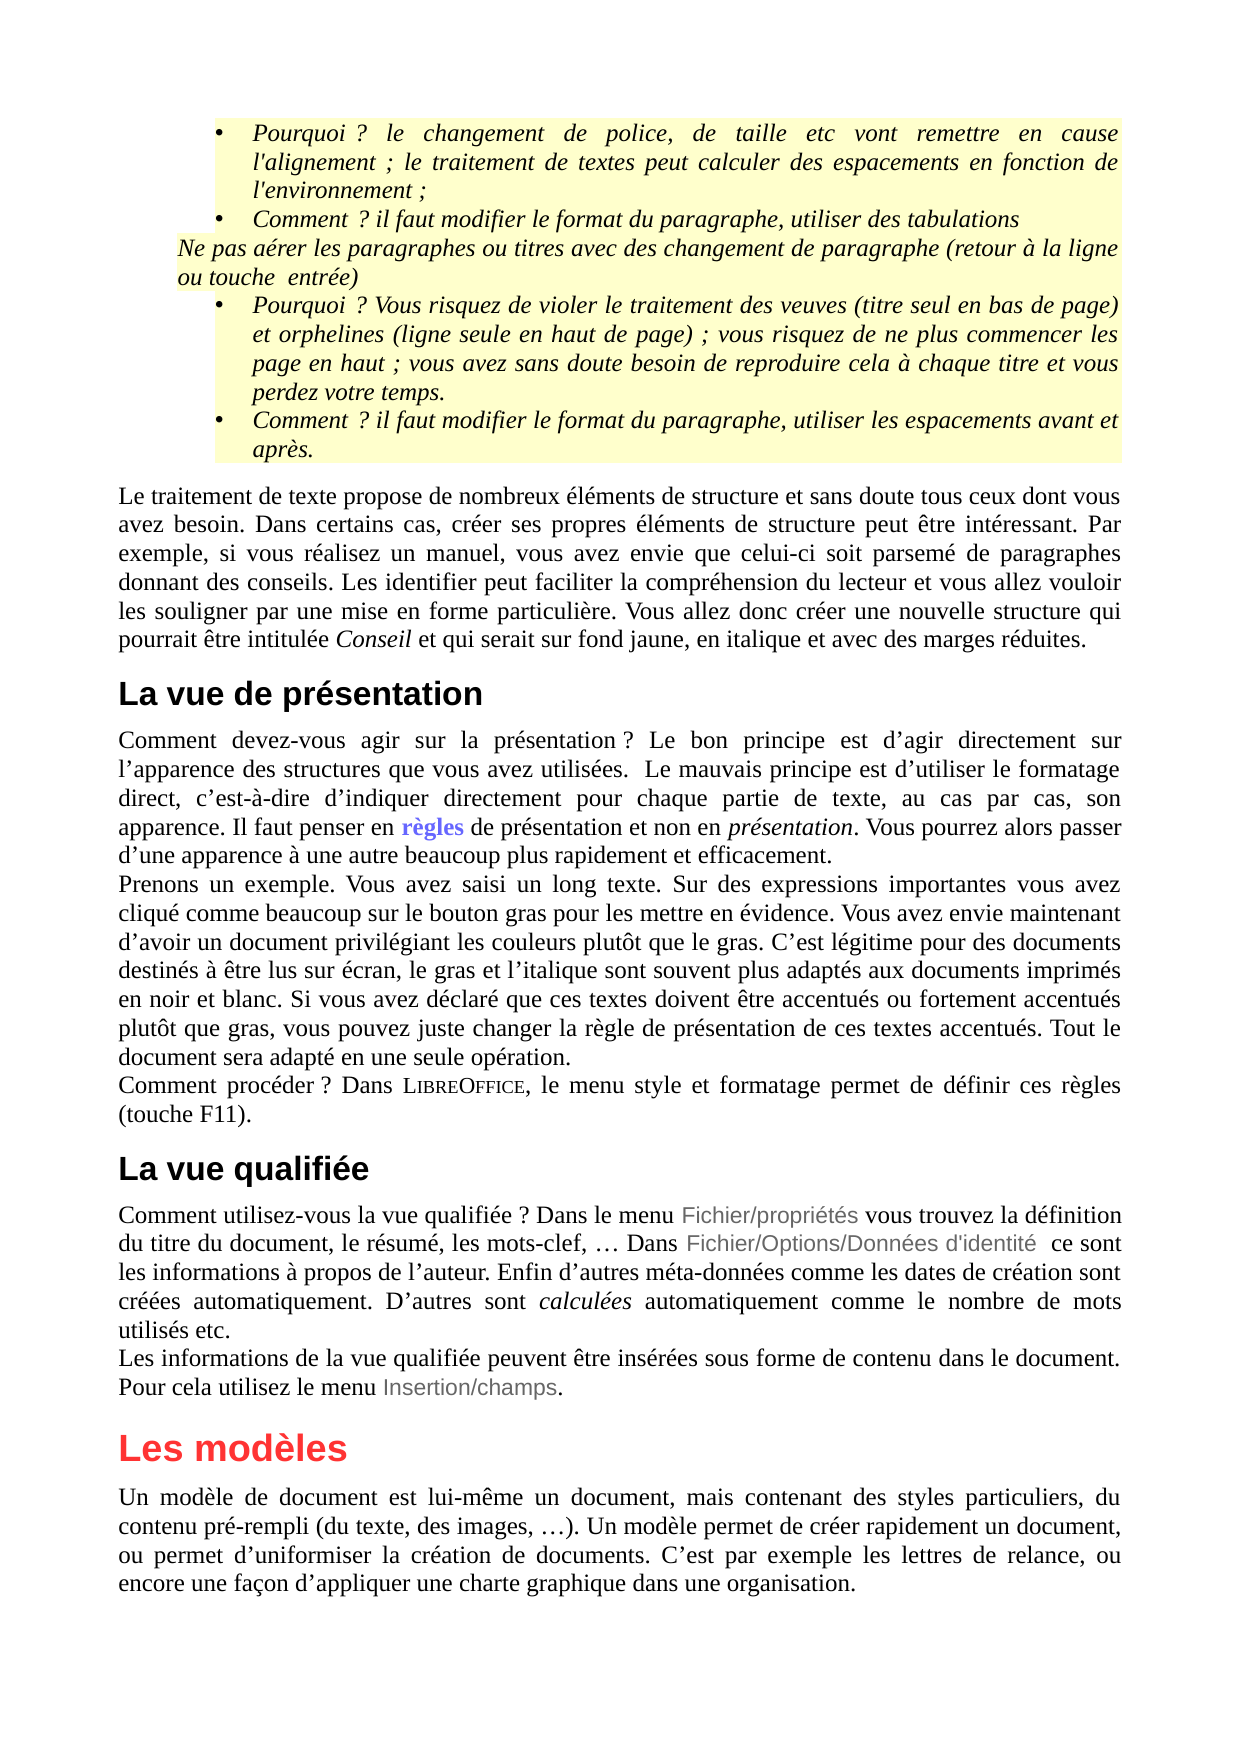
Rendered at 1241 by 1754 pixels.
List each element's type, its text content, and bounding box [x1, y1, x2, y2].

text Ne pas aérer les paragraphes ou titres avec des changement de paragraphe (retour à la ligne ou touche entrée) [177, 233, 1122, 291]
subtitle La vue de présentation [118, 674, 1122, 713]
subtitle La vue qualifiée [118, 1149, 1122, 1187]
text Le traitement de texte propose de nombreux éléments de structure et sans doute tous ceux dont vous avez besoin. Dans certains cas, créer ses propres éléments de structure peut être intéressant. Par exemple, si vous réalisez un manuel, vous avez envie que celui-ci soit parsemé de paragraphes donnant des conseils. Les identifier peut faciliter la compréhension du lecteur et vous allez vouloir les souligner par une mise en forme particulière. Vous allez donc créer une nouvelle structure qui pourrait être intitulée Conseil et qui serait sur fond jaune, en italique et avec des marges réduites. [118, 481, 1122, 653]
list Pourquoi ? le changement de police, de taille etc vont remettre en cause l'alignement ; le traitement de textes peut calculer des espacements en fonction de l'environnement ; [215, 118, 1122, 204]
list Pourquoi ? Vous risquez de violer le traitement des veuves (titre seul en bas de page) et orphelines (ligne seule en haut de page) ; vous risquez de ne plus commencer les page en haut ; vous avez sans doute besoin de reproduire cela à chaque titre et vous perdez votre temps. [215, 291, 1122, 406]
list Comment ? il faut modifier le format du paragraphe, utiliser des tabulations [215, 204, 1122, 233]
text Un modèle de document est lui-même un document, mais contenant des styles particuliers, du contenu pré-rempli (du texte, des images, …). Un modèle permet de créer rapidement un document, ou permet d’uniformiser la création de documents. C’est par exemple les lettres de relance, ou encore une façon d’appliquer une charte graphique dans une organisation. [118, 1482, 1122, 1597]
subtitle Les modèles [118, 1426, 1122, 1470]
text Prenons un exemple. Vous avez saisi un long texte. Sur des expressions importantes vous avez cliqué comme beaucoup sur le bouton gras pour les mettre en évidence. Vous avez envie maintenant d’avoir un document privilégiant les couleurs plutôt que le gras. C’est légitime pour des documents destinés à être lus sur écran, le gras et l’italique sont souvent plus adaptés aux documents imprimés en noir et blanc. Si vous avez déclaré que ces textes doivent être accentués ou fortement accentués plutôt que gras, vous pouvez juste changer la règle de présentation de ces textes accentués. Tout le document sera adapté en une seule opération. [118, 869, 1122, 1070]
text Les informations de la vue qualifiée peuvent être insérées sous forme de contenu dans le document. Pour cela utilisez le menu Insertion/champs. [118, 1343, 1122, 1401]
text Comment devez-vous agir sur la présentation ? Le bon principe est d’agir directement sur l’apparence des structures que vous avez utilisées. Le mauvais principe est d’utiliser le formatage direct, c’est-à-dire d’indiquer directement pour chaque partie de texte, au cas par cas, son apparence. Il faut penser en règles de présentation et non en présentation. Vous pourrez alors passer d’une apparence à une autre beaucoup plus rapidement et efficacement. [118, 725, 1122, 869]
list Comment ? il faut modifier le format du paragraphe, utiliser les espacements avant et après. [215, 406, 1122, 463]
text Comment utilisez-vous la vue qualifiée ? Dans le menu Fichier/propriétés vous trouvez la définition du titre du document, le résumé, les mots-clef, … Dans Fichier/Options/Données d'identité ce sont les informations à propos de l’auteur. Enfin d’autres méta-données comme les dates de création sont créées automatiquement. D’autres sont calculées automatiquement comme le nombre de mots utilisés etc. [118, 1200, 1122, 1343]
text Comment procéder ? Dans LibreOffice, le menu style et formatage permet de définir ces règles (touche F11). [118, 1070, 1122, 1128]
